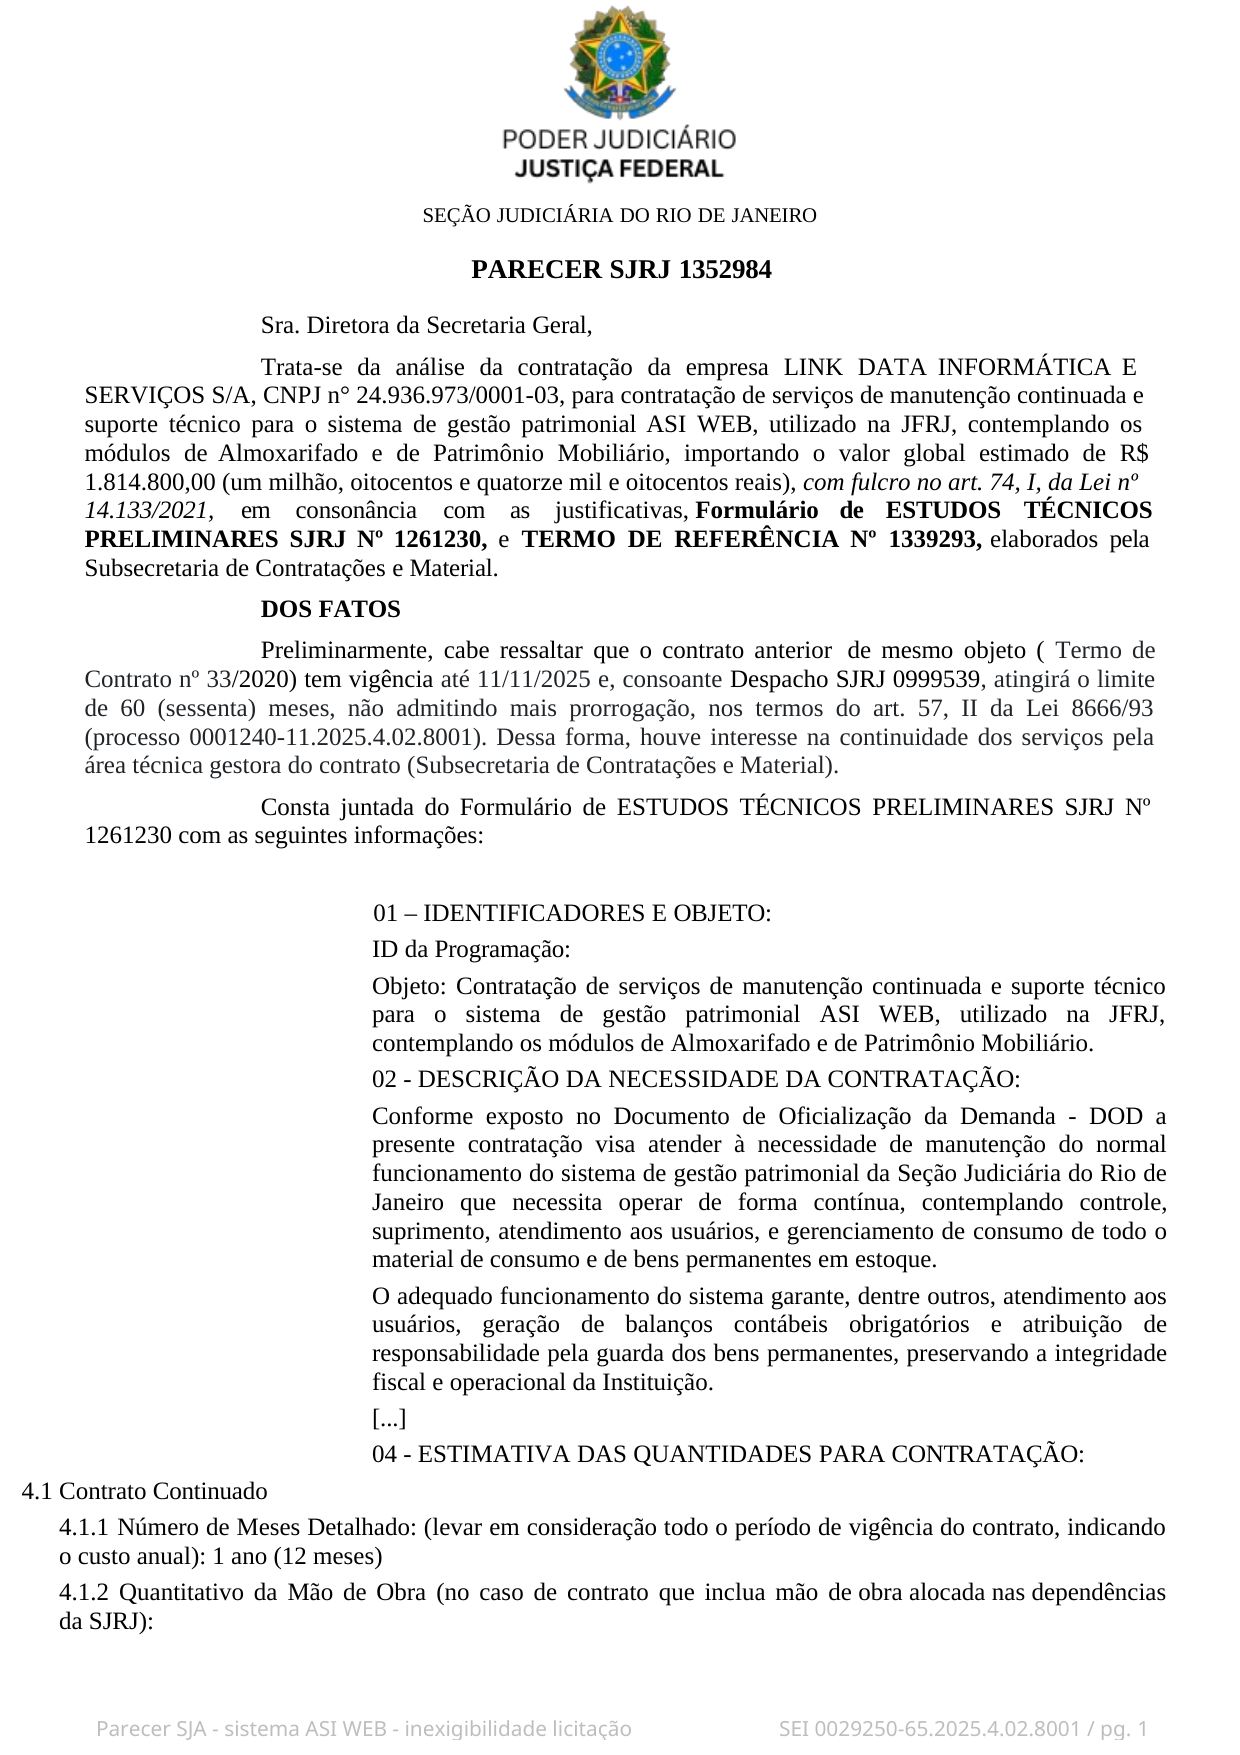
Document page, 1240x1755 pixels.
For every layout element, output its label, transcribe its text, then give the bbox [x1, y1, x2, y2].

text SEÇÃO JUDICIÁRIA DO RIO DE JANEIRO [132, 203, 1107, 227]
list Contrato Continuado [21, 1476, 1181, 1505]
text Subsecretaria de Contratações e Material. [84, 553, 1181, 582]
list Número de Meses Detalhado: (levar em consideração todo o período de vigência do contrato, indicando o custo anual): 1 ano (12 meses) [59, 1512, 1167, 1570]
text Preliminarmente, cabe ressaltar que o contrato anterior de mesmo objeto ( Termo de Contrato nº 33/2020) tem vigência até 11/11/2025 e, consoante Despacho SJRJ 0999539, atingirá o limite de 60 (sessenta) meses, não admitindo mais prorrogação, nos termos do art. 57, II da Lei 8666/93 (processo 0001240-11.2025.4.02.8001). Dessa forma, houve interesse na continuidade dos serviços pela área técnica gestora do contrato (Subsecretaria de Contratações e Material). [84, 636, 1156, 779]
text Trata-se da análise da contratação da empresa LINK DATA INFORMÁTICA E SERVIÇOS S/A, CNPJ n° 24.936.973/0001-03, para contratação de serviços de manutenção continuada e suporte técnico para o sistema de gestão patrimonial ASI WEB, utilizado na JFRJ, contemplando os módulos de Almoxarifado e de Patrimônio Mobiliário, importando o valor global estimado de R$ 1.814.800,00 (um milhão, oitocentos e quatorze mil e oitocentos reais), com fulcro no art. 74, I, da Lei nº 14.133/2021, em consonância com as justificativas, Formulário de ESTUDOS TÉCNICOS PRELIMINARES SJRJ Nº 1261230, e TERMO DE REFERÊNCIA Nº 1339293, elaborados pela [84, 352, 1155, 553]
text Sra. Diretora da Secretaria Geral, [261, 311, 1181, 339]
list Quantitativo da Mão de Obra (no caso de contrato que inclua mão de obra alocada nas dependências da SJRJ): [59, 1577, 1167, 1635]
text [...] [372, 1403, 1181, 1432]
text O adequado funcionamento do sistema garante, dentre outros, atendimento aos usuários, geração de balanços contábeis obrigatórios e atribuição de responsabilidade pela guarda dos bens permanentes, preservando a integridade fiscal e operacional da Instituição. [372, 1281, 1168, 1396]
text Objeto: Contratação de serviços de manutenção continuada e suporte técnico para o sistema de gestão patrimonial ASI WEB, utilizado na JFRJ, contemplando os módulos de Almoxarifado e de Patrimônio Mobiliário. [372, 971, 1167, 1057]
subtitle PARECER SJRJ 1352984 [59, 253, 772, 285]
subtitle DOS FATOS [261, 594, 1181, 623]
text 01 – IDENTIFICADORES E OBJETO: [59, 898, 772, 927]
text 02 - DESCRIÇÃO DA NECESSIDADE DA CONTRATAÇÃO: [372, 1064, 1181, 1093]
text ID da Programação: [372, 934, 1181, 963]
text Conforme exposto no Documento de Oficialização da Demanda - DOD a presente contratação visa atender à necessidade de manutenção do normal funcionamento do sistema de gestão patrimonial da Seção Judiciária do Rio de Janeiro que necessita operar de forma contínua, contemplando controle, suprimento, atendimento aos usuários, e gerenciamento de consumo de todo o material de consumo e de bens permanentes em estoque. [372, 1101, 1168, 1273]
text 04 - ESTIMATIVA DAS QUANTIDADES PARA CONTRATAÇÃO: [372, 1439, 1181, 1468]
text Consta juntada do Formulário de ESTUDOS TÉCNICOS PRELIMINARES SJRJ Nº 1261230 com as seguintes informações: [84, 792, 1181, 849]
